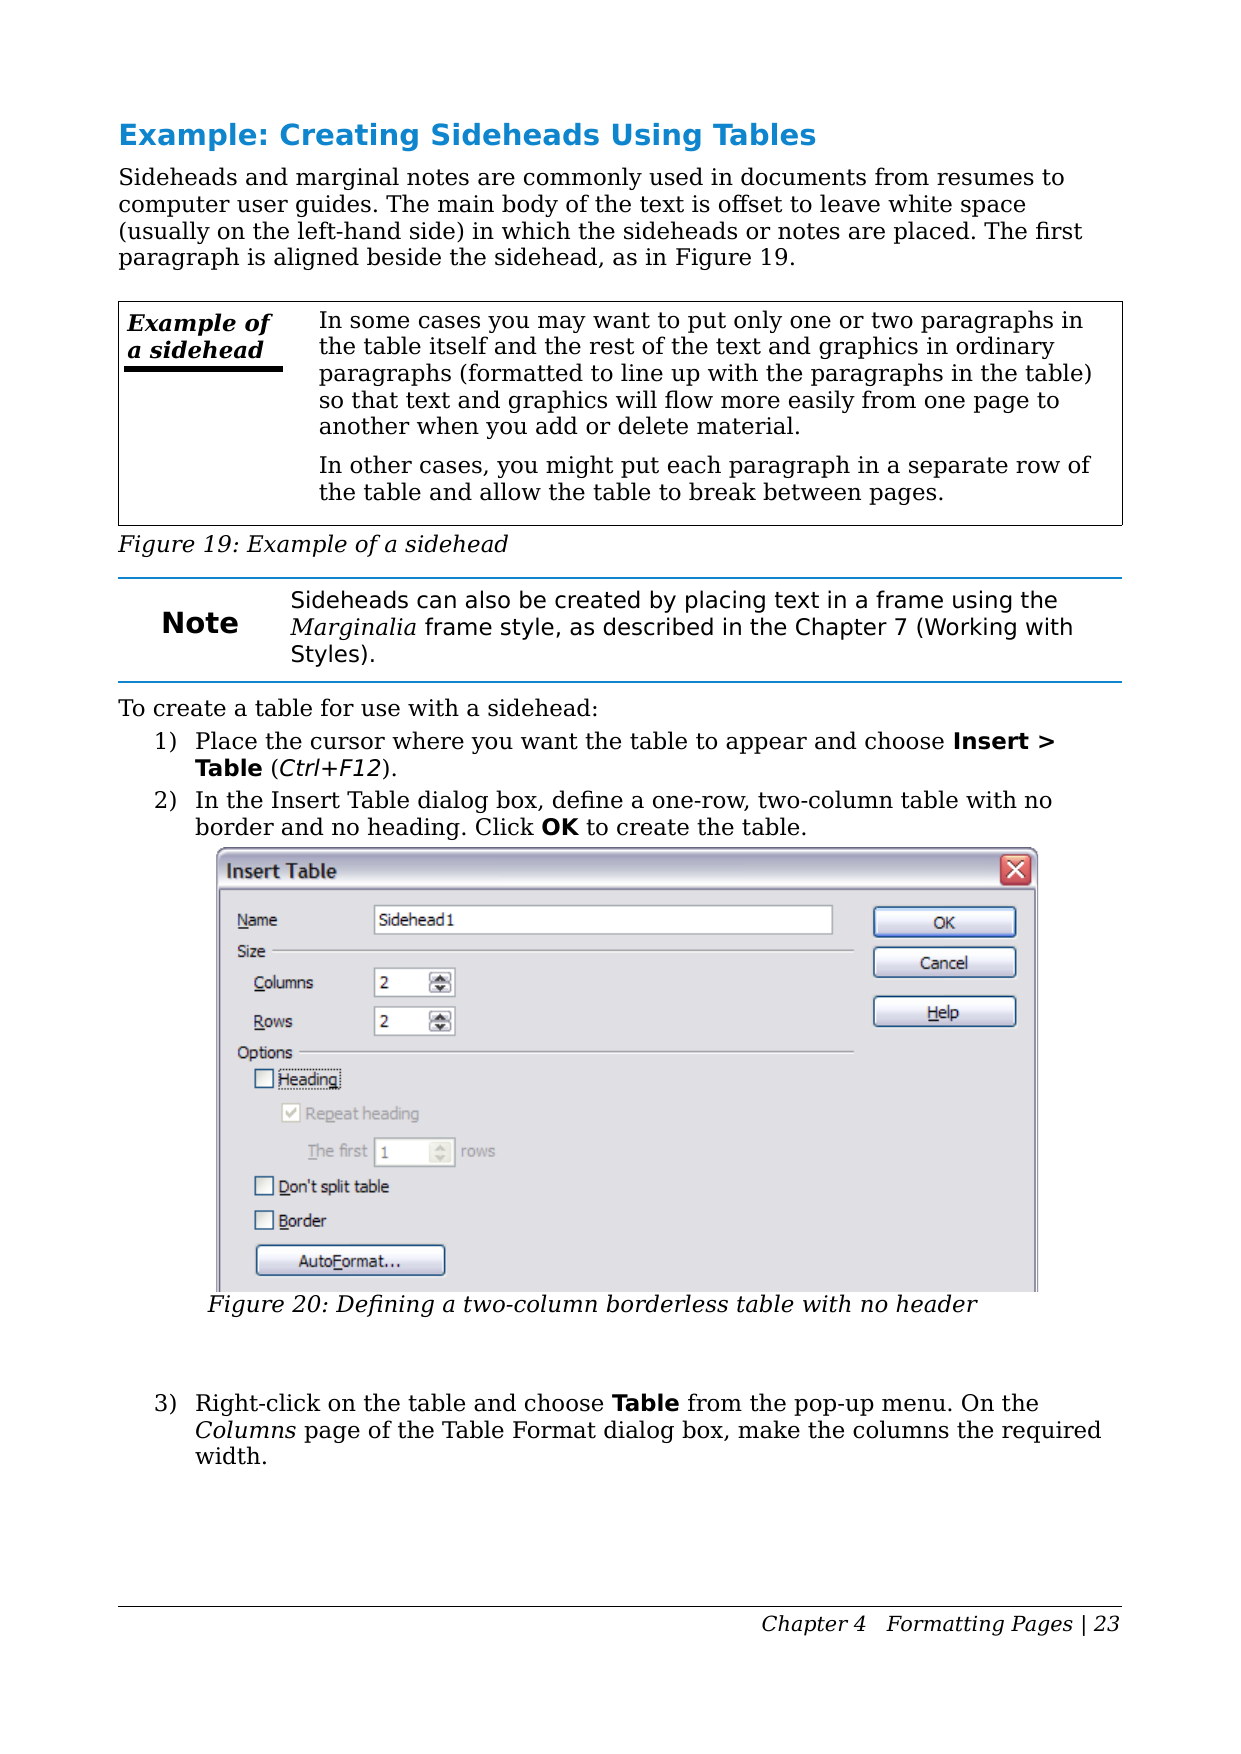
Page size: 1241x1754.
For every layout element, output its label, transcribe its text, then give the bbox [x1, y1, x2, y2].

table_header Note [118, 579, 281, 681]
list Place the cursor where you want the table to appear and choose Insert > Table (Ctrl+F12). [177, 728, 1122, 781]
picture [216, 847, 1039, 1292]
text Figure 20: Defining a two-column borderless table with no header [208, 1292, 1033, 1318]
text Figure 19: Example of a sidehead [118, 531, 1122, 558]
text Sideheads and marginal notes are commonly used in documents from resumes to computer user guides. The main body of the text is offset to leave white space (usually on the left-hand side) in which the sideheads or notes are placed. The first paragraph is aligned beside the sidehead, as in Figure 19. [118, 164, 1122, 271]
table_header Example of a sidehead [119, 302, 312, 524]
table_header Sideheads can also be created by placing text in a frame using the Marginalia frame style, as described in the Chapter 7 (Working with Styles). [281, 579, 1122, 681]
list In the Insert Table dialog box, define a one-row, two-column table with no border and no heading. Click OK to create the table. [177, 788, 1122, 841]
subtitle Example: Creating Sideheads Using Tables [118, 118, 1122, 152]
table_header In some cases you may want to put only one or two paragraphs in the table itself and the rest of the text and graphics in ordinary paragraphs (formatted to line up with the paragraphs in the table) so that text and graphics will flow more easily from one page to another when you add or delete material. In other cases, you might put each paragraph in a separate row of the table and allow the table to break between pages. [313, 302, 1122, 524]
list To create a table for use with a sidehead: [118, 695, 1122, 722]
list Right-click on the table and choose Table from the pop-up menu. On the Columns page of the Table Format dialog box, make the columns the required width. [177, 1390, 1122, 1470]
